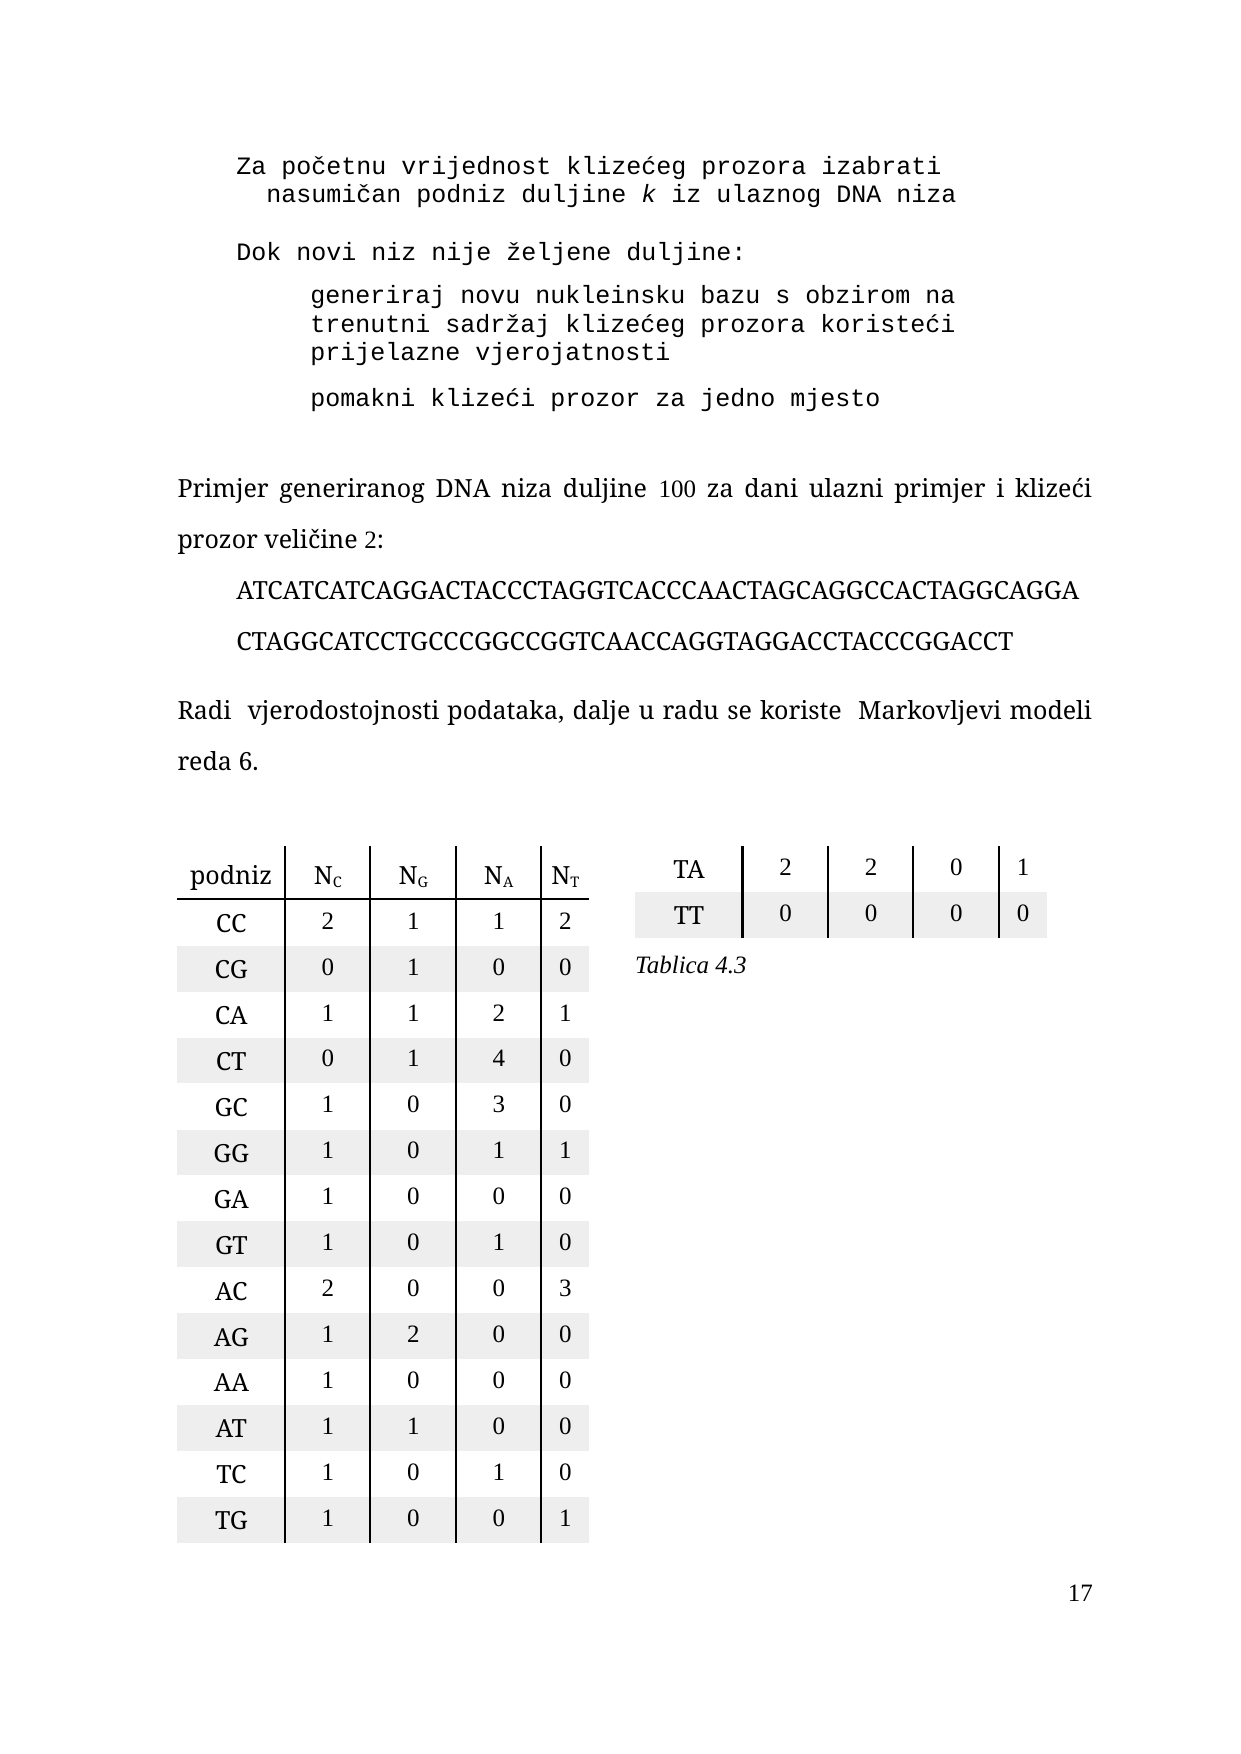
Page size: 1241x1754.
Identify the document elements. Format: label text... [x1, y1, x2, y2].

table_cell AC [177, 1267, 284, 1313]
table_cell TG [177, 1497, 284, 1543]
table_cell 1 [286, 1221, 369, 1267]
table_cell CT [177, 1038, 284, 1083]
table_cell CG [177, 946, 284, 992]
table_cell 1 [286, 992, 369, 1038]
table_cell 0 [744, 892, 827, 938]
text Tablica 4.3 [635, 950, 1093, 979]
table_cell 0 [542, 946, 589, 992]
table_cell 0 [914, 892, 998, 938]
table_cell 0 [371, 1497, 455, 1543]
table_cell GA [177, 1175, 284, 1221]
table_cell 1 [286, 1130, 369, 1175]
table_cell 1 [457, 1451, 540, 1497]
text Primjer generiranog DNA niza duljine 100 za dani ulazni primjer i klizeći prozor veličine 2: [177, 471, 1093, 556]
table_cell 0 [457, 1359, 540, 1405]
text ATCATCATCAGGACTACCCTAGGTCACCCAACTAGCAGGCCACTAGGCAGGACTAGGCATCCTGCCCGGCCGGTCAACCAGGTAGGACCTACCCGGACCT [236, 573, 1093, 658]
table_cell 0 [1000, 892, 1047, 938]
table_cell 1 [286, 1451, 369, 1497]
table_cell 0 [914, 846, 998, 892]
table_cell 1 [457, 1130, 540, 1175]
table_cell 2 [457, 992, 540, 1038]
table_cell 1 [286, 1175, 369, 1221]
table_cell TT [635, 892, 741, 938]
table_cell 1 [371, 946, 455, 992]
table_cell 1 [542, 1130, 589, 1175]
table_cell 0 [542, 1175, 589, 1221]
table_cell 0 [457, 1405, 540, 1451]
table_cell 1 [542, 1497, 589, 1543]
table_cell 1 [286, 1084, 369, 1129]
table_cell 0 [371, 1130, 455, 1175]
table_cell 0 [371, 1175, 455, 1221]
table_cell 0 [829, 892, 912, 938]
table_cell AA [177, 1359, 284, 1405]
table_cell 2 [744, 846, 827, 892]
table_cell 2 [286, 1267, 369, 1313]
table_cell 0 [457, 1175, 540, 1221]
table_cell 0 [286, 946, 369, 992]
table_cell 0 [542, 1084, 589, 1129]
table_cell 2 [286, 900, 369, 946]
table_cell 0 [371, 1221, 455, 1267]
table_cell GG [177, 1130, 284, 1175]
table_cell 3 [542, 1267, 589, 1313]
table_header NC [286, 846, 369, 898]
table_header NA [457, 846, 540, 898]
table_cell 4 [457, 1038, 540, 1083]
table_cell 0 [371, 1084, 455, 1129]
table_cell CC [177, 900, 284, 946]
table_cell AT [177, 1405, 284, 1451]
table_cell 0 [286, 1038, 369, 1083]
table_cell GC [177, 1084, 284, 1129]
table_cell 1 [286, 1405, 369, 1451]
table_cell CA [177, 992, 284, 1038]
table_cell 1 [371, 1405, 455, 1451]
table_cell 1 [371, 992, 455, 1038]
table_cell 1 [457, 1221, 540, 1267]
table_cell 0 [457, 1267, 540, 1313]
table_cell 0 [457, 1497, 540, 1543]
table_cell 0 [542, 1038, 589, 1083]
table_cell 2 [829, 846, 912, 892]
table_cell TC [177, 1451, 284, 1497]
table_header NG [371, 846, 455, 898]
table_cell 1 [286, 1359, 369, 1405]
table_cell 0 [457, 1313, 540, 1359]
table_cell 1 [542, 992, 589, 1038]
table_cell 0 [542, 1313, 589, 1359]
table_cell 1 [371, 900, 455, 946]
table_cell 3 [457, 1084, 540, 1129]
text Radi vjerodostojnosti podataka, dalje u radu se koriste Markovljevi modeli reda 6. [177, 693, 1093, 778]
table_cell 2 [371, 1313, 455, 1359]
table_cell AG [177, 1313, 284, 1359]
table_cell 0 [371, 1359, 455, 1405]
table_cell 0 [542, 1405, 589, 1451]
table_cell 0 [457, 946, 540, 992]
table_cell 1 [371, 1038, 455, 1083]
table_cell GT [177, 1221, 284, 1267]
table_cell 0 [371, 1267, 455, 1313]
table_cell 1 [457, 900, 540, 946]
table_cell 0 [371, 1451, 455, 1497]
table_cell 2 [542, 900, 589, 946]
table_cell 1 [1000, 846, 1047, 892]
table_cell 0 [542, 1359, 589, 1405]
table_cell 0 [542, 1451, 589, 1497]
table_header podniz [177, 846, 284, 898]
table_cell 0 [542, 1221, 589, 1267]
table_cell TA [635, 846, 741, 892]
table_cell 1 [286, 1497, 369, 1543]
table_header Za početnu vrijednost klizećeg prozora izabrati nasumičan podniz duljine k iz ulaznog DNA niza Dok novi niz nije željene duljine: generiraj novu nukleinsku bazu s obzirom na trenutni sadržaj klizećeg prozora koristeći prijelazne vjerojatnosti pomakni klizeći prozor za jedno mjesto [177, 148, 1093, 420]
table_cell 1 [286, 1313, 369, 1359]
table_header NT [542, 846, 589, 898]
